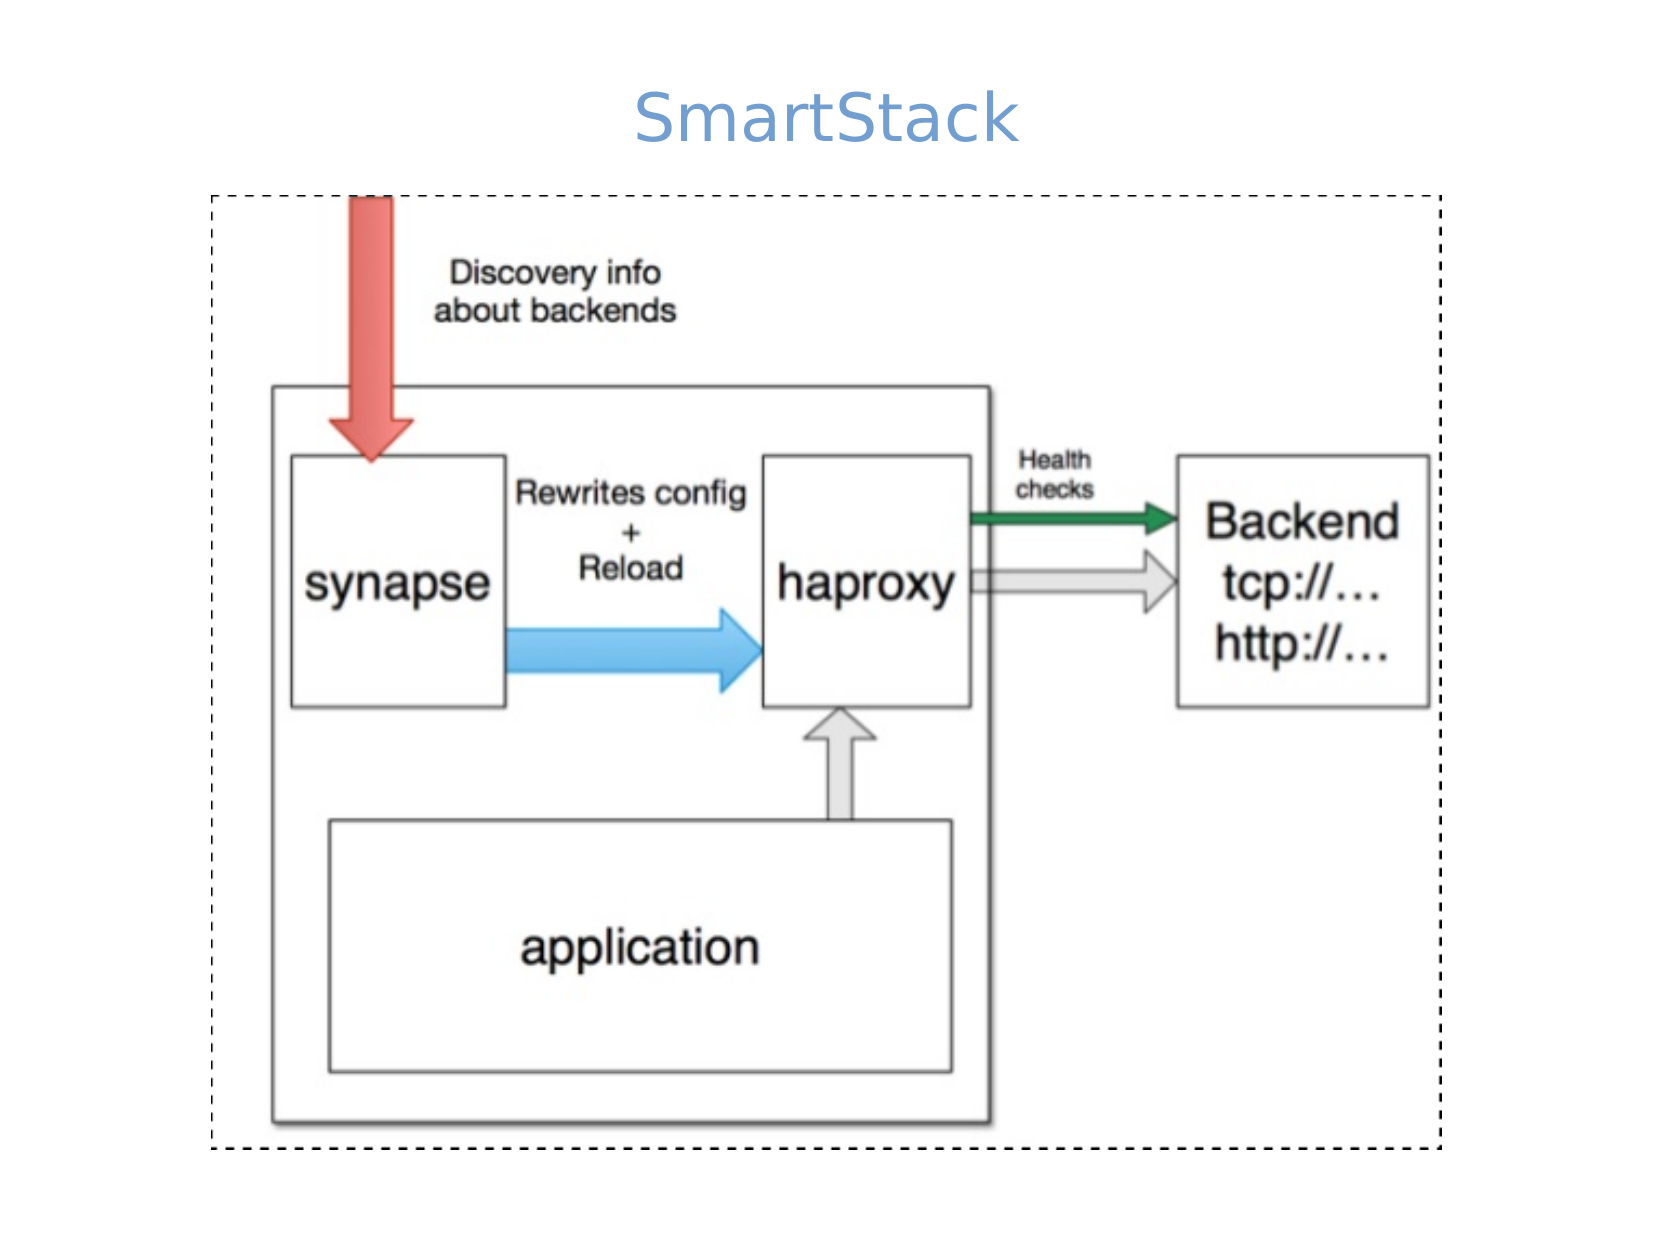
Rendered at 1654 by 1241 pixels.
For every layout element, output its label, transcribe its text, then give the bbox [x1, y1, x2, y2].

text_box SmartStack [618, 72, 1036, 166]
picture [211, 195, 1442, 1150]
